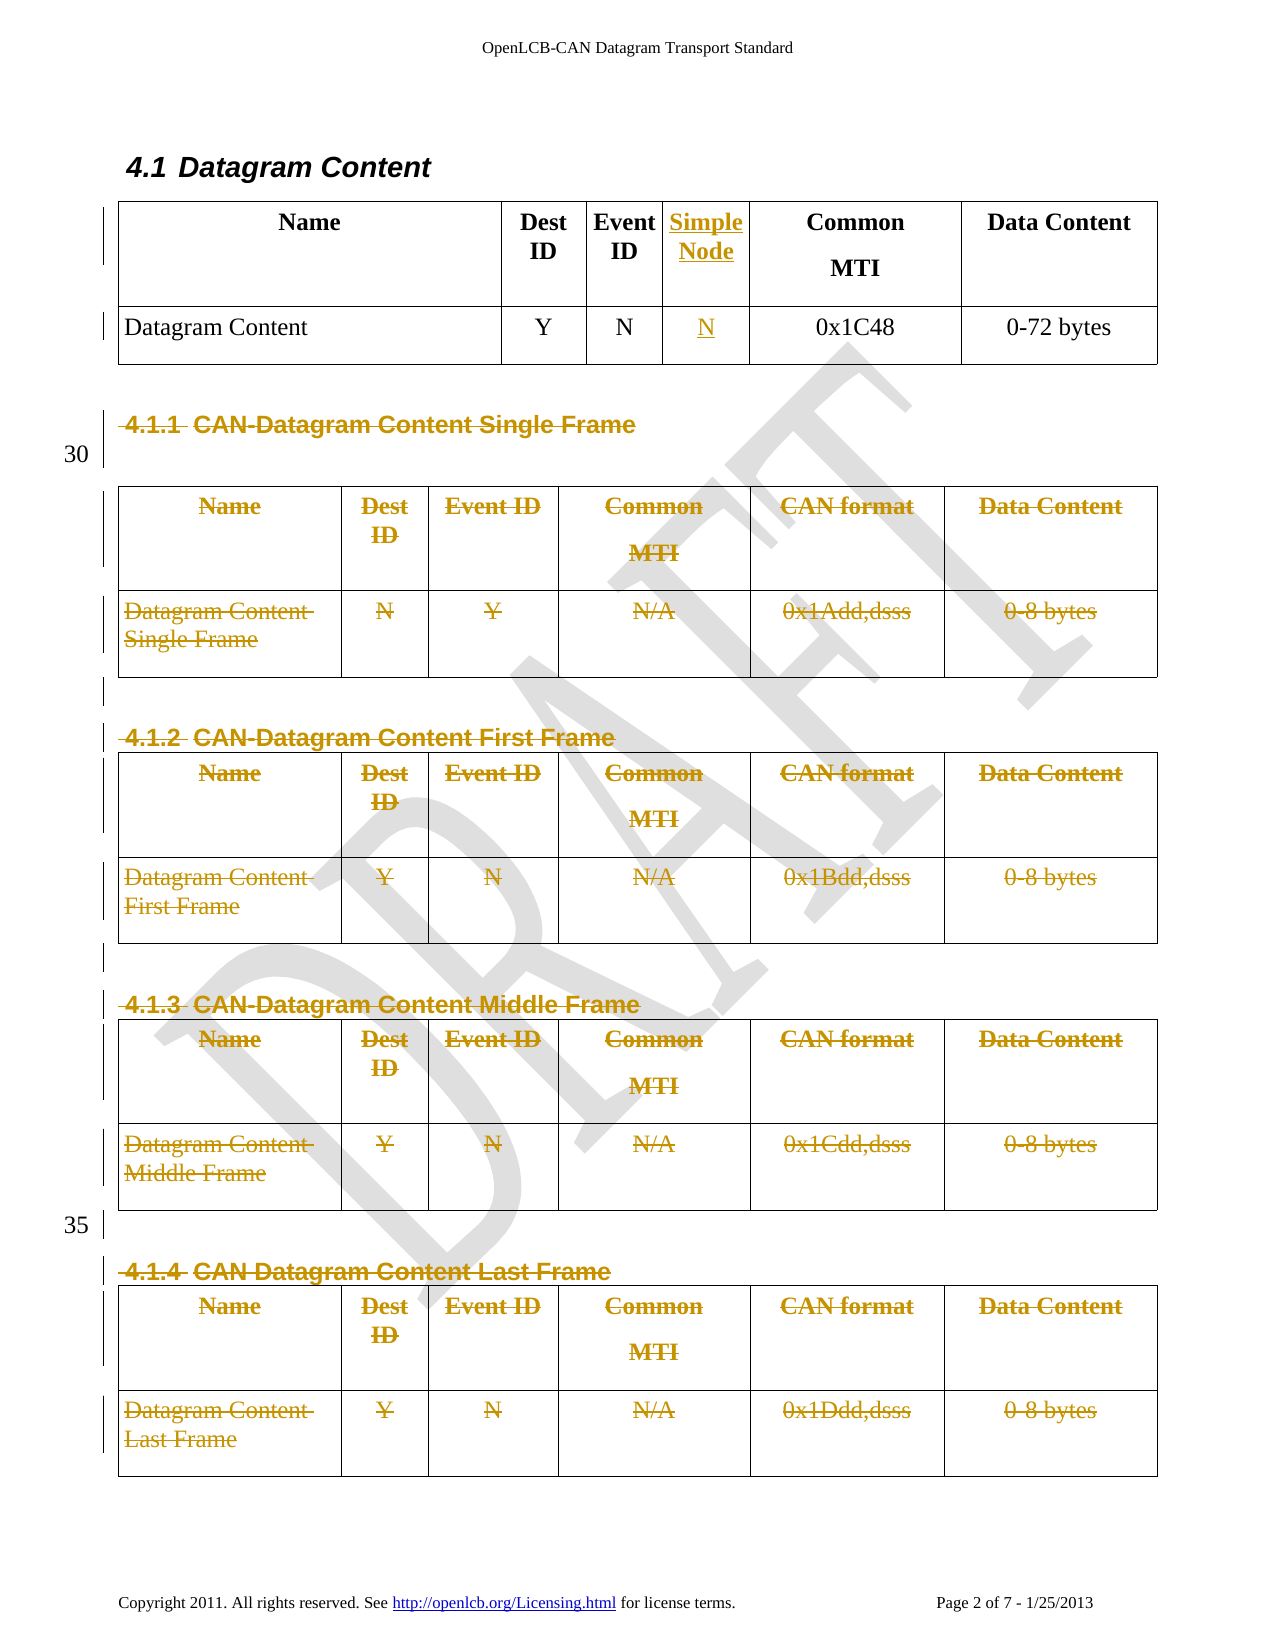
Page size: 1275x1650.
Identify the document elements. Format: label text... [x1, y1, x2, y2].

table_cell Datagram Content [119, 307, 501, 364]
table_cell 0-72 bytes [962, 307, 1157, 364]
table_header Common MTI [750, 202, 961, 306]
table_cell 0x1C48 [750, 307, 961, 364]
table_header Data Content [962, 202, 1157, 306]
table_cell N [663, 307, 749, 364]
subtitle Datagram Content [118, 150, 1157, 183]
table_header Simple Node [663, 202, 749, 306]
table_cell N [587, 307, 662, 364]
table_header Name [119, 202, 501, 306]
table_cell Y [502, 307, 586, 364]
table_header Dest ID [502, 202, 586, 306]
table_header Event ID [587, 202, 662, 306]
